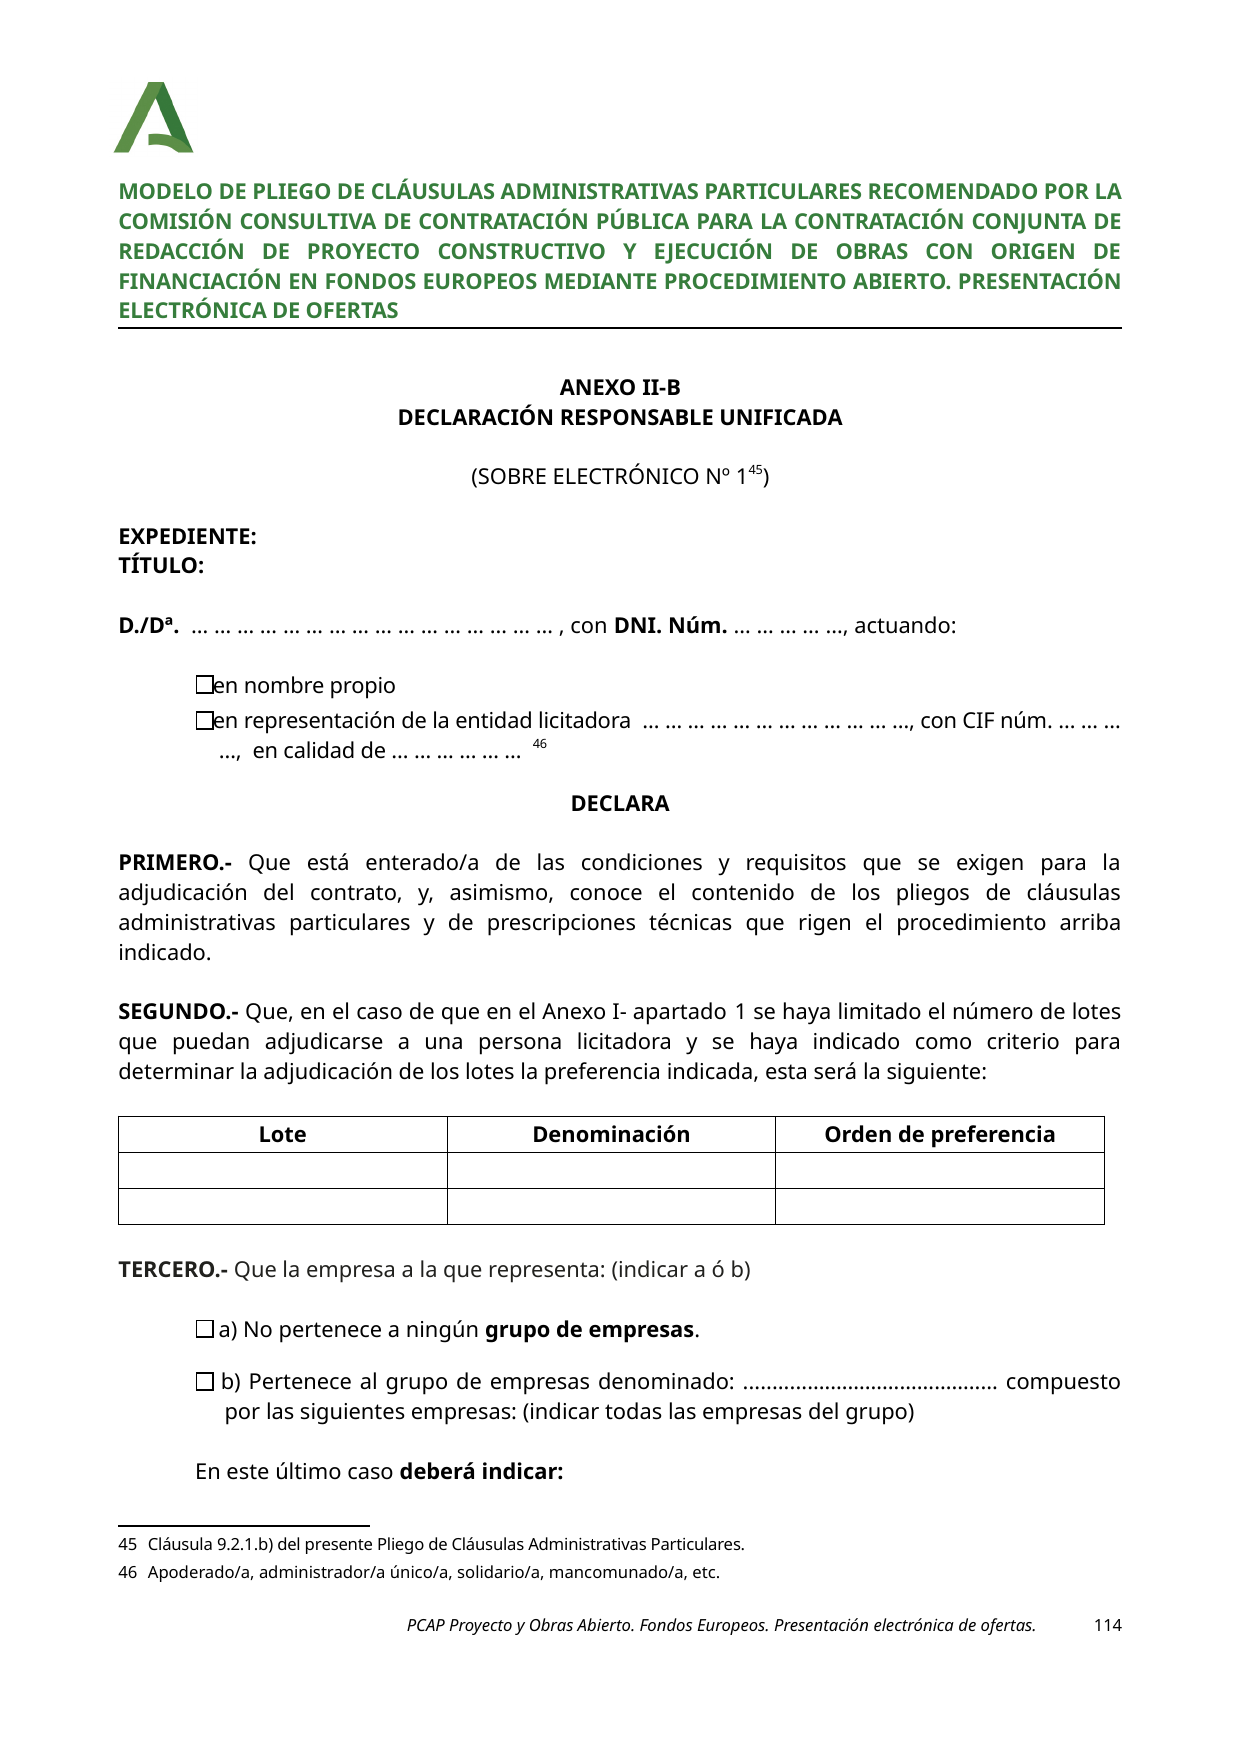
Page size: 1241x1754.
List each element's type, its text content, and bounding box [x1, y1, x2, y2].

picture [109, 77, 198, 157]
text DECLARA [118, 788, 1122, 818]
text En este último caso deberá indicar: [118, 1456, 1122, 1486]
table_cell [119, 1153, 447, 1188]
text b) Pertenece al grupo de empresas denominado: ............………………………..... compuesto por las siguientes empresas: (indicar todas las empresas del grupo) [195, 1366, 1122, 1426]
table_cell [776, 1189, 1104, 1224]
text (SOBRE ELECTRÓNICO Nº 1) [118, 461, 1122, 491]
text D./Dª. … … … … … … … … … … … … … … … … , con DNI. Núm. … … … … …, actuando: [118, 610, 1122, 640]
text EXPEDIENTE: [118, 521, 1122, 551]
text Cláusula 9.2.1.b) del presente Pliego de Cláusulas Administrativas Particulares. [118, 1532, 1122, 1555]
text en representación de la entidad licitadora … … … … … … … … … … … …, con CIF núm. … … … …, en calidad de … … … … … … [195, 706, 1122, 765]
text Apoderado/a, administrador/a único/a, solidario/a, mancomunado/a, etc. [118, 1561, 1122, 1584]
table_header Denominación [448, 1117, 775, 1152]
text en nombre propio [189, 670, 1122, 699]
text PRIMERO.- Que está enterado/a de las condiciones y requisitos que se exigen para la adjudicación del contrato, y, asimismo, conoce el contenido de los pliegos de cláusulas administrativas particulares y de prescripciones técnicas que rigen el procedimiento arriba indicado. [118, 847, 1122, 967]
text ANEXO II-B [118, 372, 1122, 402]
text SEGUNDO.- Que, en el caso de que en el Anexo I- apartado 1 se haya limitado el número de lotes que puedan adjudicarse a una persona licitadora y se haya indicado como criterio para determinar la adjudicación de los lotes la preferencia indicada, esta será la siguiente: [118, 996, 1122, 1086]
table_header Lote [119, 1117, 447, 1152]
table_header Orden de preferencia [776, 1117, 1104, 1152]
text a) No pertenece a ningún grupo de empresas. [118, 1314, 1122, 1344]
table_cell [776, 1153, 1104, 1188]
text TERCERO.- Que la empresa a la que representa: (indicar a ó b) [118, 1254, 1122, 1284]
text DECLARACIÓN RESPONSABLE UNIFICADA [118, 402, 1122, 431]
text MODELO DE PLIEGO DE CLÁUSULAS ADMINISTRATIVAS PARTICULARES RECOMENDADO POR LA COMISIÓN CONSULTIVA DE CONTRATACIÓN PÚBLICA PARA LA CONTRATACIÓN CONJUNTA DE REDACCIÓN DE PROYECTO CONSTRUCTIVO Y EJECUCIÓN DE OBRAS CON ORIGEN DE FINANCIACIÓN EN FONDOS EUROPEOS MEDIANTE PROCEDIMIENTO ABIERTO. PRESENTACIÓN ELECTRÓNICA DE OFERTAS [118, 176, 1122, 327]
table_cell [448, 1189, 775, 1224]
text TÍTULO: [118, 551, 1122, 580]
table_cell [119, 1189, 447, 1224]
table_cell [448, 1153, 775, 1188]
